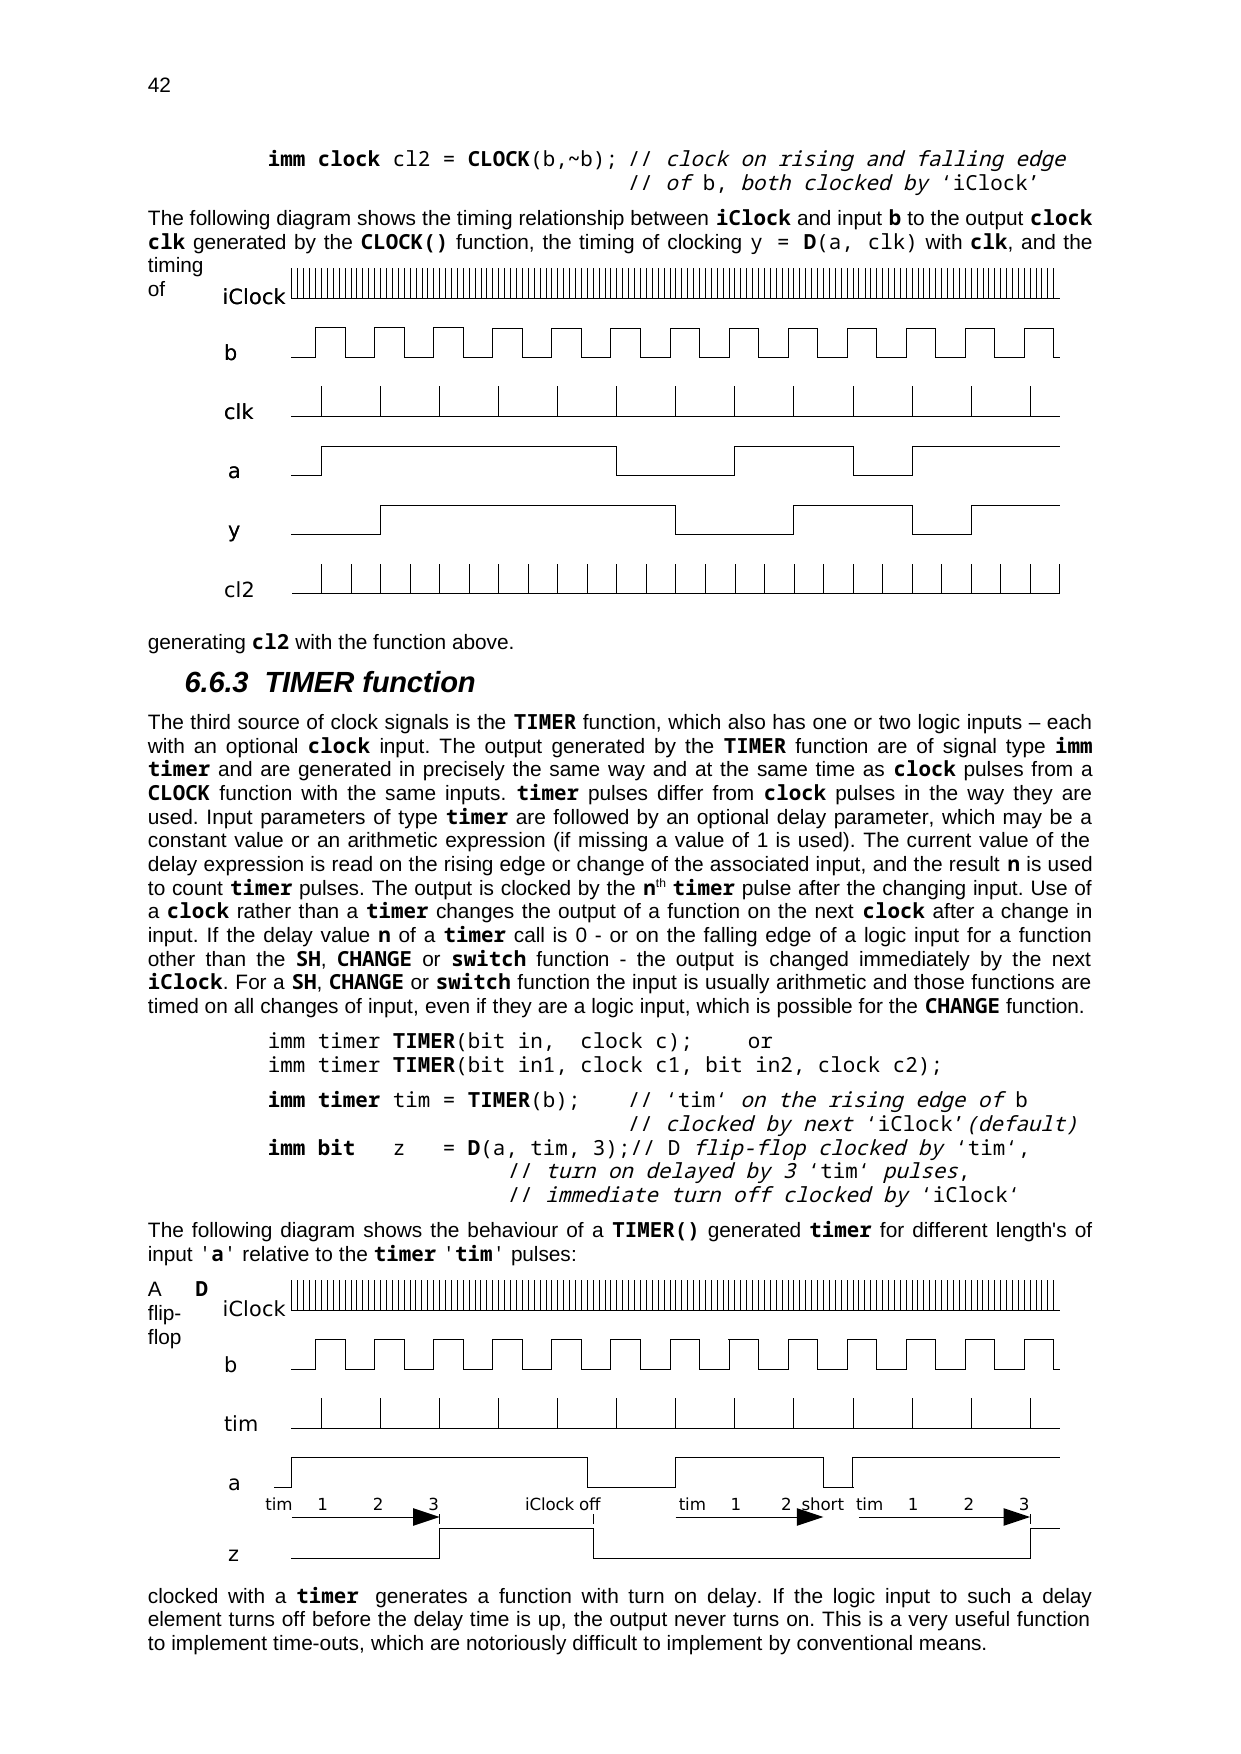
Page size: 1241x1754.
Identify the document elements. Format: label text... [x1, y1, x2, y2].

text imm timer tim = TIMER(b); // ‘tim‘ on the rising edge of b // clocked by next ‘iClock’(default) imm bit z = D(a, tim, 3);// D flip-flop clocked by ‘tim‘, // turn on delayed by 3 ‘tim‘ pulses, // immediate turn off clocked by ‘iClock‘ [268, 1089, 1092, 1207]
text The third source of clock signals is the TIMER function, which also has one or two logic inputs – each with an optional clock input. The output generated by the TIMER function are of signal type imm timer and are generated in precisely the same way and at the same time as clock pulses from a CLOCK function with the same inputs. timer pulses differ from clock pulses in the way they are used. Input parameters of type timer are followed by an optional delay parameter, which may be a constant value or an arithmetic expression (if missing a value of 1 is used). The current value of the delay expression is read on the rising edge or change of the associated input, and the result n is used to count timer pulses. The output is clocked by the nth timer pulse after the changing input. Use of a clock rather than a timer changes the output of a function on the next clock after a change in input. If the delay value n of a timer call is 0 - or on the falling edge of a logic input for a function other than the SH, CHANGE or switch function - the output is changed immediately by the next iClock. For a SH, CHANGE or switch function the input is usually arithmetic and those functions are timed on all changes of input, even if they are a logic input, which is possible for the CHANGE function. [148, 711, 1092, 1018]
text The following diagram shows the behaviour of a TIMER() generated timer for different length's of input 'a' relative to the timer 'tim' pulses: [148, 1219, 1092, 1266]
text imm clock cl2 = CLOCK(b,~b); // clock on rising and falling edge // of b, both clocked by ‘iClock’ [268, 148, 1092, 195]
text A D flip-flop clocked with a timer generates a function with turn on delay. If the logic input to such a delay element turns off before the delay time is up, the output never turns on. This is a very useful function to implement time-outs, which are notoriously difficult to implement by conventional means. [148, 1278, 1092, 1655]
text The following diagram shows the timing relationship between iClock and input b to the output clock clk generated by the CLOCK() function, the timing of clocking y = D(a, clk) with clk, and the timing of generating cl2 with the function above. [148, 207, 1092, 654]
subtitle TIMER function [184, 666, 1092, 699]
text imm timer TIMER(bit in, clock c); or imm timer TIMER(bit in1, clock c1, bit in2, clock c2); [268, 1030, 1092, 1077]
